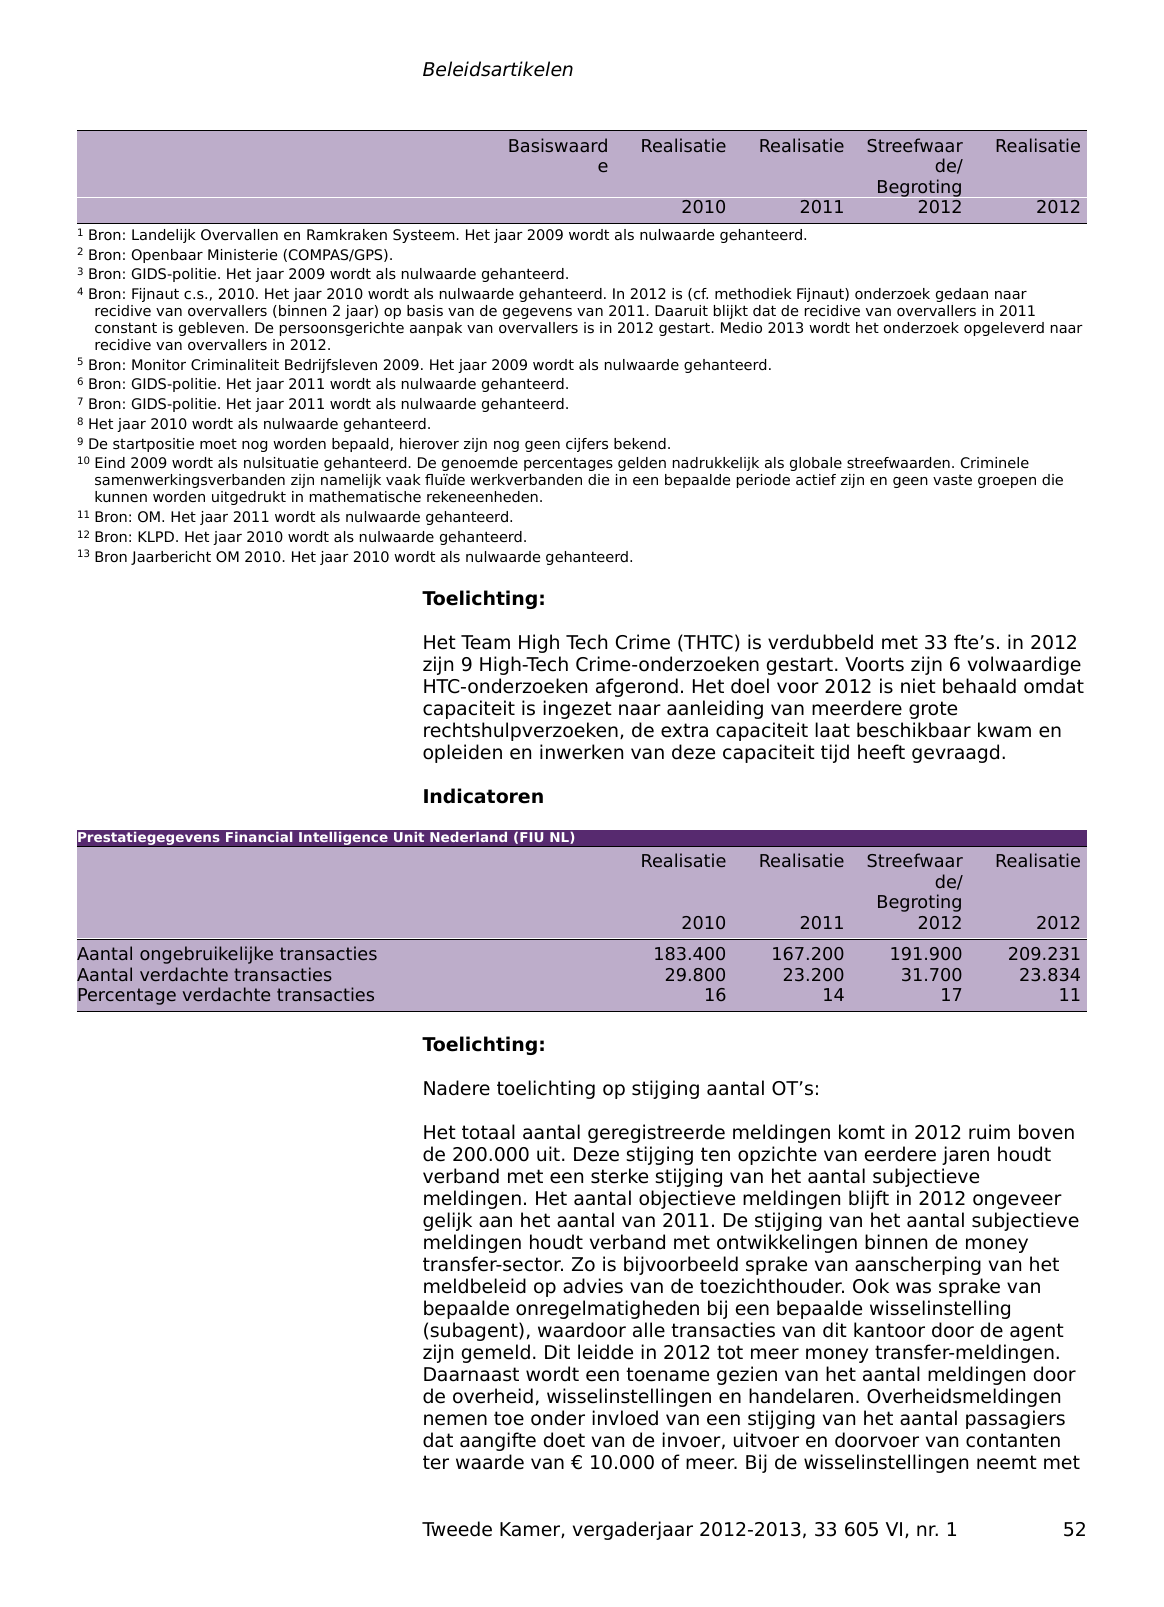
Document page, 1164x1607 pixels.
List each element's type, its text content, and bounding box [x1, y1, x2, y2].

table_header Realisatie [732, 131, 850, 197]
table_cell [496, 198, 614, 223]
table_cell 209.231 [969, 940, 1087, 965]
table_cell 11 [969, 985, 1087, 1011]
table_cell 23.200 [732, 965, 850, 985]
table_cell 2011 [732, 198, 850, 223]
table_cell [77, 847, 614, 913]
table_cell 2010 [614, 913, 732, 938]
table_cell Aantal ongebruikelijke transacties [77, 940, 614, 965]
subtitle Toelichting: [422, 1034, 1087, 1056]
table_cell 31.700 [850, 965, 968, 985]
table_header Realisatie [614, 131, 732, 197]
table_cell 2012 [969, 198, 1087, 223]
table_cell 183.400 [614, 940, 732, 965]
table_cell Realisatie [969, 847, 1087, 913]
table_header Realisatie [969, 131, 1087, 197]
table_header Prestatiegegevens Financial Intelligence Unit Nederland (FIU NL) [77, 830, 1087, 846]
table_cell 29.800 [614, 965, 732, 985]
table_cell 2010 [614, 198, 732, 223]
subtitle Indicatoren [422, 786, 1087, 808]
text Nadere toelichting op stijging aantal OT’s: [422, 1078, 1087, 1100]
table_cell 1 Bron: Landelijk Overvallen en Ramkraken Systeem. Het jaar 2009 wordt als nulwaarde gehanteerd. 2 Bron: Openbaar Ministerie (COMPAS/GPS). 3 Bron: GIDS-politie. Het jaar 2009 wordt als nulwaarde gehanteerd. 4 Bron: Fijnaut c.s., 2010. Het jaar 2010 wordt als nulwaarde gehanteerd. In 2012 is (cf. methodiek Fijnaut) onderzoek gedaan naar recidive van overvallers (binnen 2 jaar) op basis van de gegevens van 2011. Daaruit blijkt dat de recidive van overvallers in 2011 constant is gebleven. De persoonsgerichte aanpak van overvallers is in 2012 gestart. Medio 2013 wordt het onderzoek opgeleverd naar recidive van overvallers in 2012. 5 Bron: Monitor Criminaliteit Bedrijfsleven 2009. Het jaar 2009 wordt als nulwaarde gehanteerd. 6 Bron: GIDS-politie. Het jaar 2011 wordt als nulwaarde gehanteerd. 7 Bron: GIDS-politie. Het jaar 2011 wordt als nulwaarde gehanteerd. 8 Het jaar 2010 wordt als nulwaarde gehanteerd. 9 De startpositie moet nog worden bepaald, hierover zijn nog geen cijfers bekend. 10 Eind 2009 wordt als nulsituatie gehanteerd. De genoemde percentages gelden nadrukkelijk als globale streefwaarden. Criminele samenwerkingsverbanden zijn namelijk vaak fluïde werkverbanden die in een bepaalde periode actief zijn en geen vaste groepen die kunnen worden uitgedrukt in mathematische rekeneenheden. 11 Bron: OM. Het jaar 2011 wordt als nulwaarde gehanteerd. 12 Bron: KLPD. Het jaar 2010 wordt als nulwaarde gehanteerd. 13 Bron Jaarbericht OM 2010. Het jaar 2010 wordt als nulwaarde gehanteerd. [77, 224, 1087, 566]
table_cell Realisatie [614, 847, 732, 913]
table_cell Realisatie [732, 847, 850, 913]
text Het Team High Tech Crime (THTC) is verdubbeld met 33 fte’s. in 2012 zijn 9 High-Tech Crime-onderzoeken gestart. Voorts zijn 6 volwaardige HTC-onderzoeken afgerond. Het doel voor 2012 is niet behaald omdat capaciteit is ingezet naar aanleiding van meerdere grote rechtshulpverzoeken, de extra capaciteit laat beschikbaar kwam en opleiden en inwerken van deze capaciteit tijd heeft gevraagd. [422, 632, 1087, 764]
table_cell 16 [614, 985, 732, 1011]
table_header [77, 131, 496, 197]
table_cell Percentage verdachte transacties [77, 985, 614, 1011]
table_cell 191.900 [850, 940, 968, 965]
table_cell Streefwaarde/Begroting [850, 847, 968, 913]
table_cell 17 [850, 985, 968, 1011]
table_cell 2012 [850, 198, 968, 223]
table_cell 2011 [732, 913, 850, 938]
table_cell 2012 [969, 913, 1087, 938]
table_cell 14 [732, 985, 850, 1011]
table_cell [77, 913, 614, 938]
table_cell [77, 198, 496, 223]
table_header Basiswaarde [496, 131, 614, 197]
table_cell Aantal verdachte transacties [77, 965, 614, 985]
table_cell 167.200 [732, 940, 850, 965]
text Het totaal aantal geregistreerde meldingen komt in 2012 ruim boven de 200.000 uit. Deze stijging ten opzichte van eerdere jaren houdt verband met een sterke stijging van het aantal subjectieve meldingen. Het aantal objectieve meldingen blijft in 2012 ongeveer gelijk aan het aantal van 2011. De stijging van het aantal subjectieve meldingen houdt verband met ontwikkelingen binnen de money transfer-sector. Zo is bijvoorbeeld sprake van aanscherping van het meldbeleid op advies van de toezichthouder. Ook was sprake van bepaalde onregelmatigheden bij een bepaalde wisselinstelling (subagent), waardoor alle transacties van dit kantoor door de agent zijn gemeld. Dit leidde in 2012 tot meer money transfer-meldingen. Daarnaast wordt een toename gezien van het aantal meldingen door de overheid, wisselinstellingen en handelaren. Overheidsmeldingen nemen toe onder invloed van een stijging van het aantal passagiers dat aangifte doet van de invoer, uitvoer en doorvoer van contanten ter waarde van € 10.000 of meer. Bij de wisselinstellingen neemt met [422, 1122, 1087, 1474]
table_cell 2012 [850, 913, 968, 938]
table_cell 23.834 [969, 965, 1087, 985]
subtitle Toelichting: [422, 588, 1087, 610]
table_header Streefwaarde/Begroting [850, 131, 968, 197]
